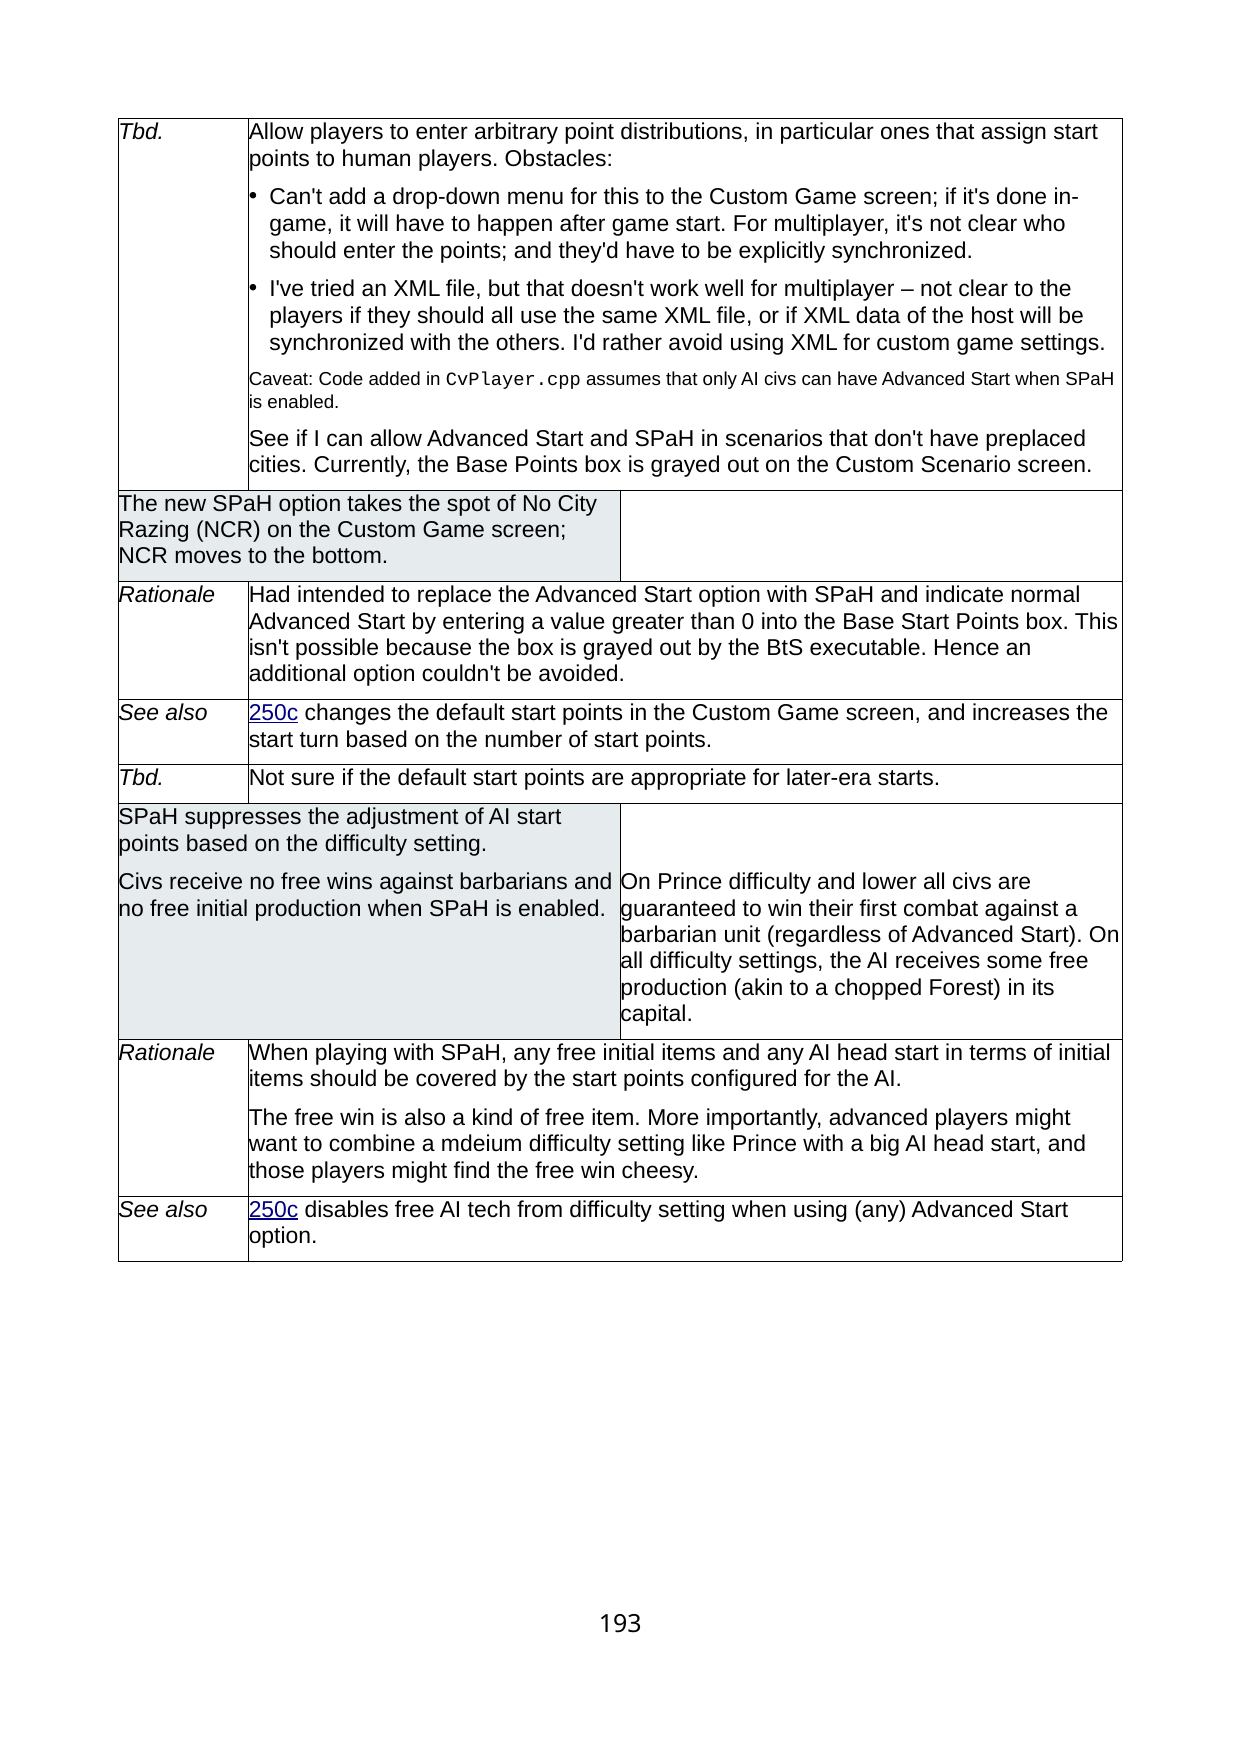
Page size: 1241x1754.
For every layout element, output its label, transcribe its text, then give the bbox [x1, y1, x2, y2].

table_cell Had intended to replace the Advanced Start option with SPaH and indicate normal Advanced Start by entering a value greater than 0 into the Base Start Points box. This isn't possible because the box is grayed out by the BtS executable. Hence an additional option couldn't be avoided. [249, 582, 1122, 699]
table_cell Not sure if the default start points are appropriate for later-era starts. [249, 765, 1122, 803]
table_cell When playing with SPaH, any free initial items and any AI head start in terms of initial items should be covered by the start points configured for the AI. The free win is also a kind of free item. More importantly, advanced players might want to combine a mdeium difficulty setting like Prince with a big AI head start, and those players might find the free win cheesy. [249, 1040, 1122, 1196]
table_cell On Prince difficulty and lower all civs are guaranteed to win their first combat against a barbarian unit (regardless of Advanced Start). On all difficulty settings, the AI receives some free production (akin to a chopped Forest) in its capital. [621, 804, 1122, 1039]
table_cell See also [119, 1197, 248, 1261]
table_cell Tbd. [119, 765, 248, 803]
table_cell [621, 491, 1122, 581]
table_cell 250c changes the default start points in the Custom Game screen, and increases the start turn based on the number of start points. [249, 700, 1122, 764]
table_cell Rationale [119, 582, 248, 699]
table_cell SPaH suppresses the adjustment of AI start points based on the difficulty setting. Civs receive no free wins against barbarians and no free initial production when SPaH is enabled. [119, 804, 620, 1039]
table_cell See also [119, 700, 248, 764]
table_cell 250c disables free AI tech from difficulty setting when using (any) Advanced Start option. [249, 1197, 1122, 1261]
table_cell Allow players to enter arbitrary point distributions, in particular ones that assign start points to human players. Obstacles: Can't add a drop-down menu for this to the Custom Game screen; if it's done in-game, it will have to happen after game start. For multiplayer, it's not clear who should enter the points; and they'd have to be explicitly synchronized. I've tried an XML file, but that doesn't work well for multiplayer – not clear to the players if they should all use the same XML file, or if XML data of the host will be synchronized with the others. I'd rather avoid using XML for custom game settings. Caveat: Code added in CvPlayer.cpp assumes that only AI civs can have Advanced Start when SPaH is enabled. See if I can allow Advanced Start and SPaH in scenarios that don't have preplaced cities. Currently, the Base Points box is grayed out on the Custom Scenario screen. [249, 119, 1122, 489]
table_cell Tbd. [119, 119, 248, 489]
table_cell Rationale [119, 1040, 248, 1196]
table_cell The new SPaH option takes the spot of No City Razing (NCR) on the Custom Game screen; NCR moves to the bottom. [119, 491, 620, 581]
